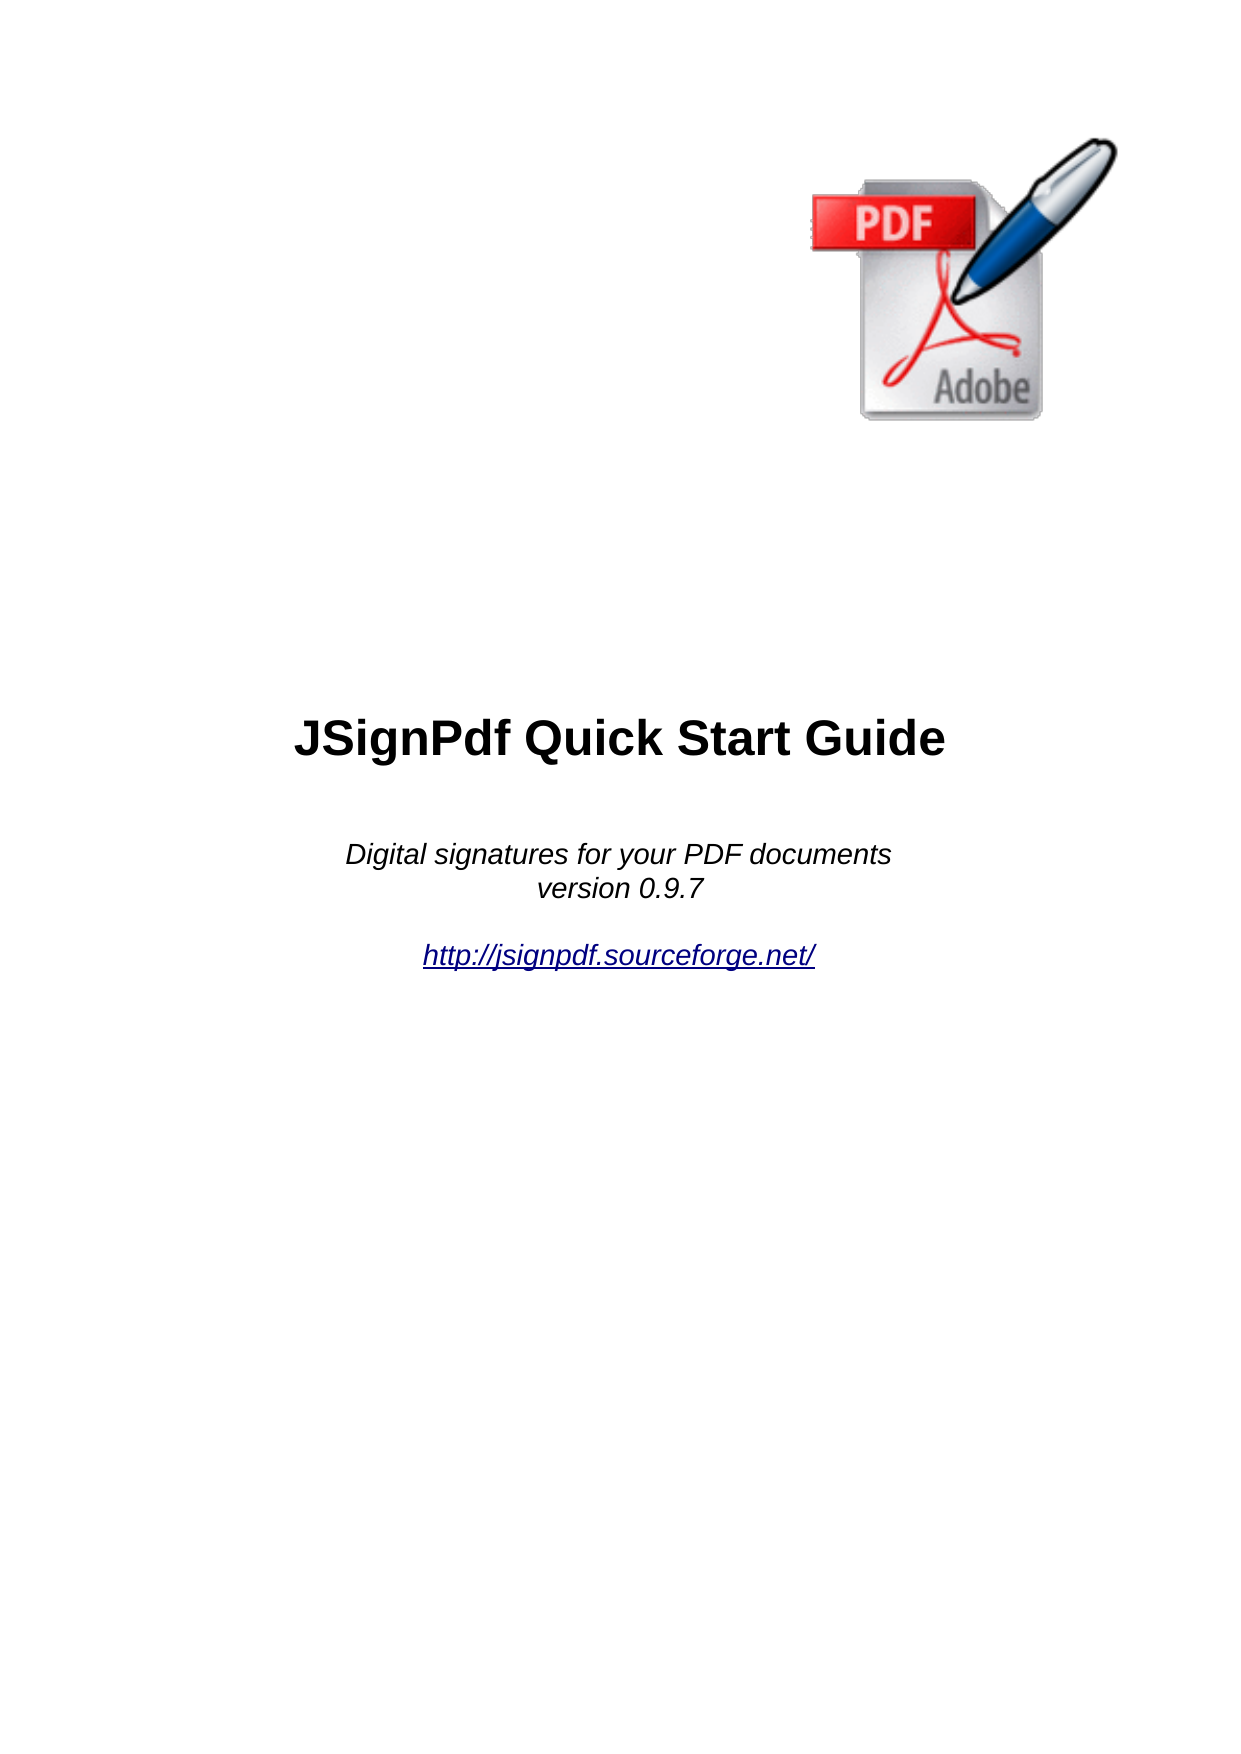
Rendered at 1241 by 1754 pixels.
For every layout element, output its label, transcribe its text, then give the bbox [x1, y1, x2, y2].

title JSignPdf Quick Start Guide [118, 708, 1122, 766]
picture [809, 118, 1122, 431]
subtitle Digital signatures for your PDF documents version 0.9.7 http://jsignpdf.sourceforge.net/ [118, 837, 1122, 971]
